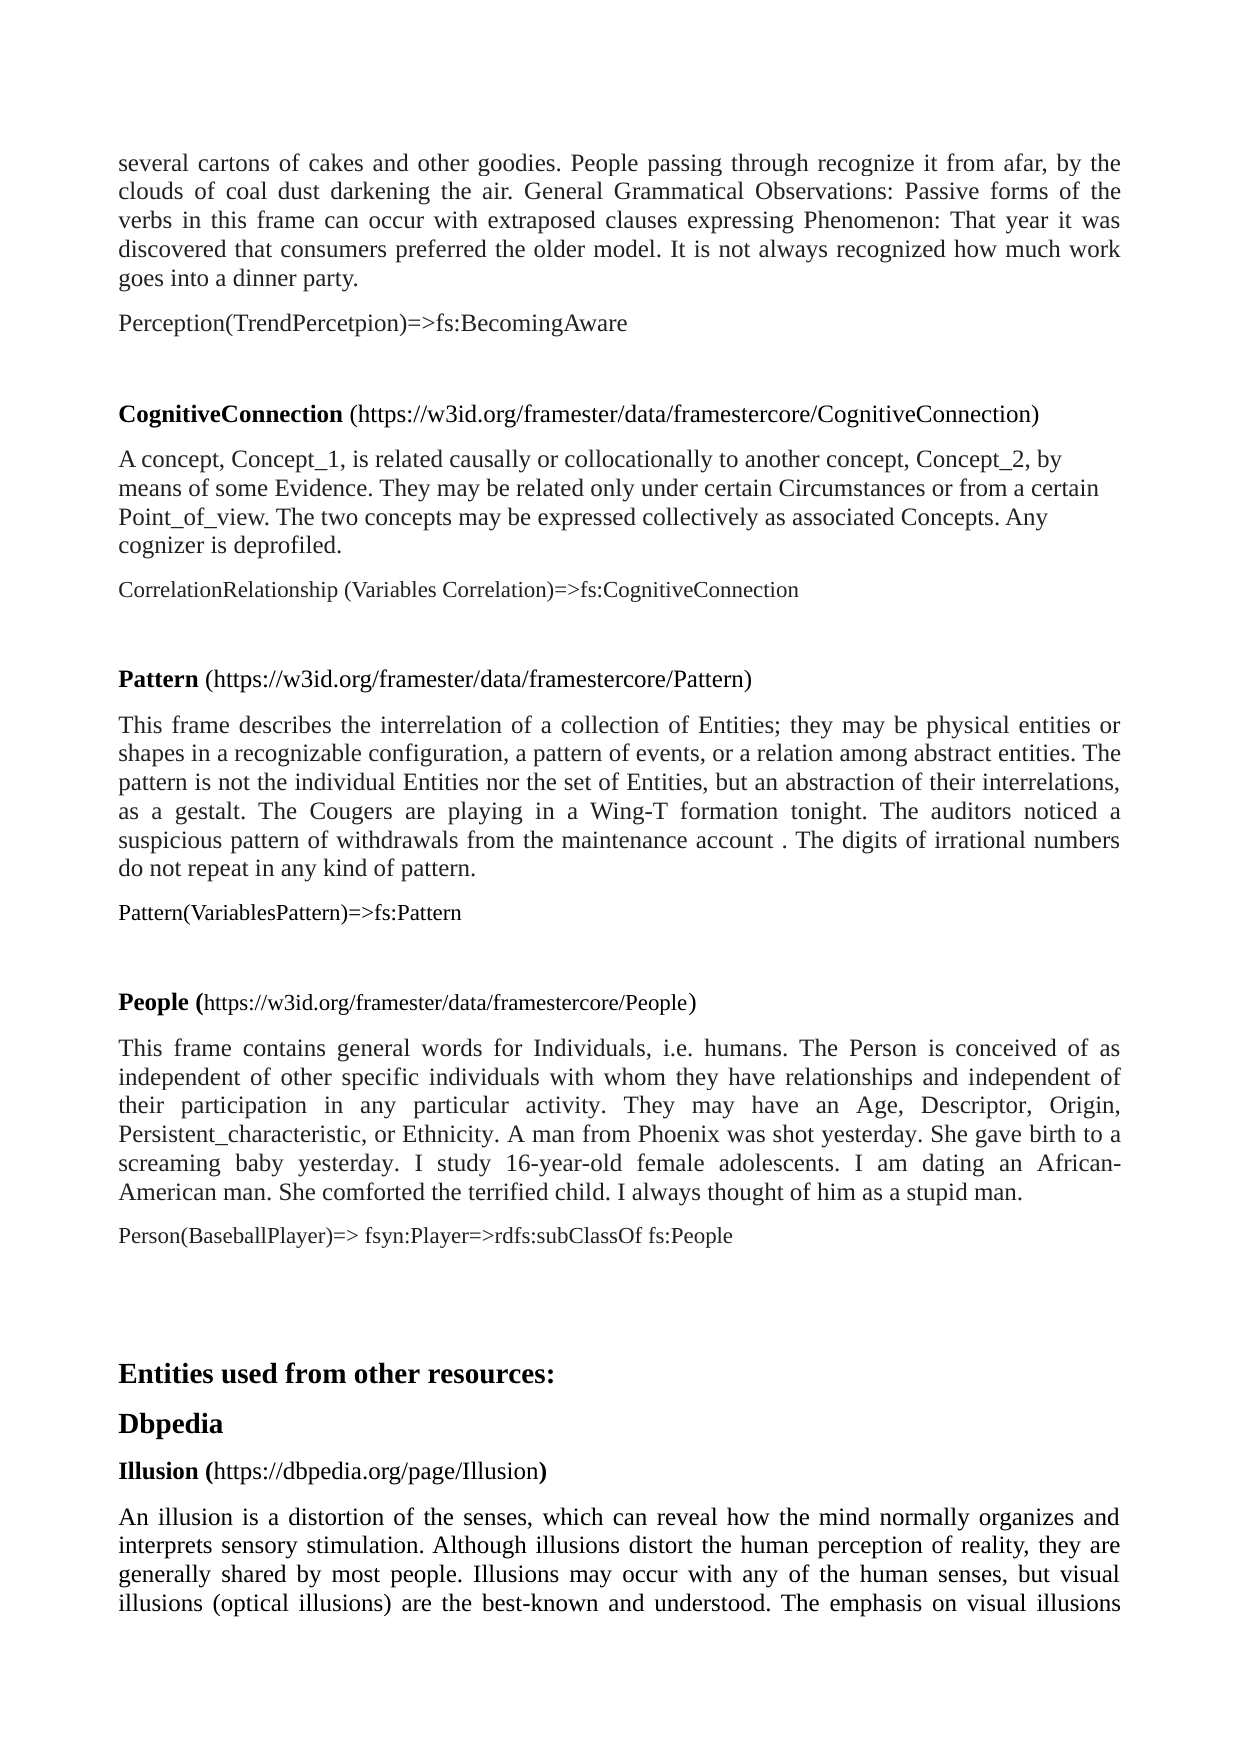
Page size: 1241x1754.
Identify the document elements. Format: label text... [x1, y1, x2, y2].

text People (https://w3id.org/framester/data/framestercore/People) [118, 987, 1122, 1016]
text Dbpedia [118, 1406, 1122, 1439]
text CognitiveConnection (https://w3id.org/framester/data/framestercore/CognitiveConnection) [118, 399, 1122, 428]
text CorrelationRelationship (Variables Correlation)=>fs:CognitiveConnection [118, 576, 1122, 602]
text Pattern (https://w3id.org/framester/data/framestercore/Pattern) [118, 664, 1122, 693]
text This frame describes the interrelation of a collection of Entities; they may be physical entities or shapes in a recognizable configuration, a pattern of events, or a relation among abstract entities. The pattern is not the individual Entities nor the set of Entities, but an abstraction of their interrelations, as a gestalt. The Cougers are playing in a Wing-T formation tonight. The auditors noticed a suspicious pattern of withdrawals from the maintenance account . The digits of irrational numbers do not repeat in any kind of pattern. [118, 710, 1122, 882]
text Entities used from other resources: [118, 1356, 1122, 1389]
text This frame contains general words for Individuals, i.e. humans. The Person is conceived of as independent of other specific individuals with whom they have relationships and independent of their participation in any particular activity. They may have an Age, Descriptor, Origin, Persistent_characteristic, or Ethnicity. A man from Phoenix was shot yesterday. She gave birth to a screaming baby yesterday. I study 16-year-old female adolescents. I am dating an African-American man. She comforted the terrified child. I always thought of him as a stupid man. [118, 1033, 1122, 1205]
text An illusion is a distortion of the senses, which can reveal how the mind normally organizes and interprets sensory stimulation. Although illusions distort the human perception of reality, they are generally shared by most people. Illusions may occur with any of the human senses, but visual illusions (optical illusions) are the best-known and understood. The emphasis on visual illusions [118, 1502, 1122, 1617]
text Illusion (https://dbpedia.org/page/Illusion) [118, 1456, 1122, 1485]
text Pattern(VariablesPattern)=>fs:Pattern [118, 899, 1122, 925]
text Perception(TrendPercetpion)=>fs:BecomingAware [118, 308, 1122, 337]
text several cartons of cakes and other goodies. People passing through recognize it from afar, by the clouds of coal dust darkening the air. General Grammatical Observations: Passive forms of the verbs in this frame can occur with extraposed clauses expressing Phenomenon: That year it was discovered that consumers preferred the older model. It is not always recognized how much work goes into a dinner party. [118, 148, 1122, 291]
text A concept, Concept_1, is related causally or collocationally to another concept, Concept_2, by means of some Evidence. They may be related only under certain Circumstances or from a certain Point_of_view. The two concepts may be expressed collectively as associated Concepts. Any cognizer is deprofiled. [118, 444, 1122, 559]
text Person(BaseballPlayer)=> fsyn:Player=>rdfs:subClassOf fs:People [118, 1222, 1122, 1248]
